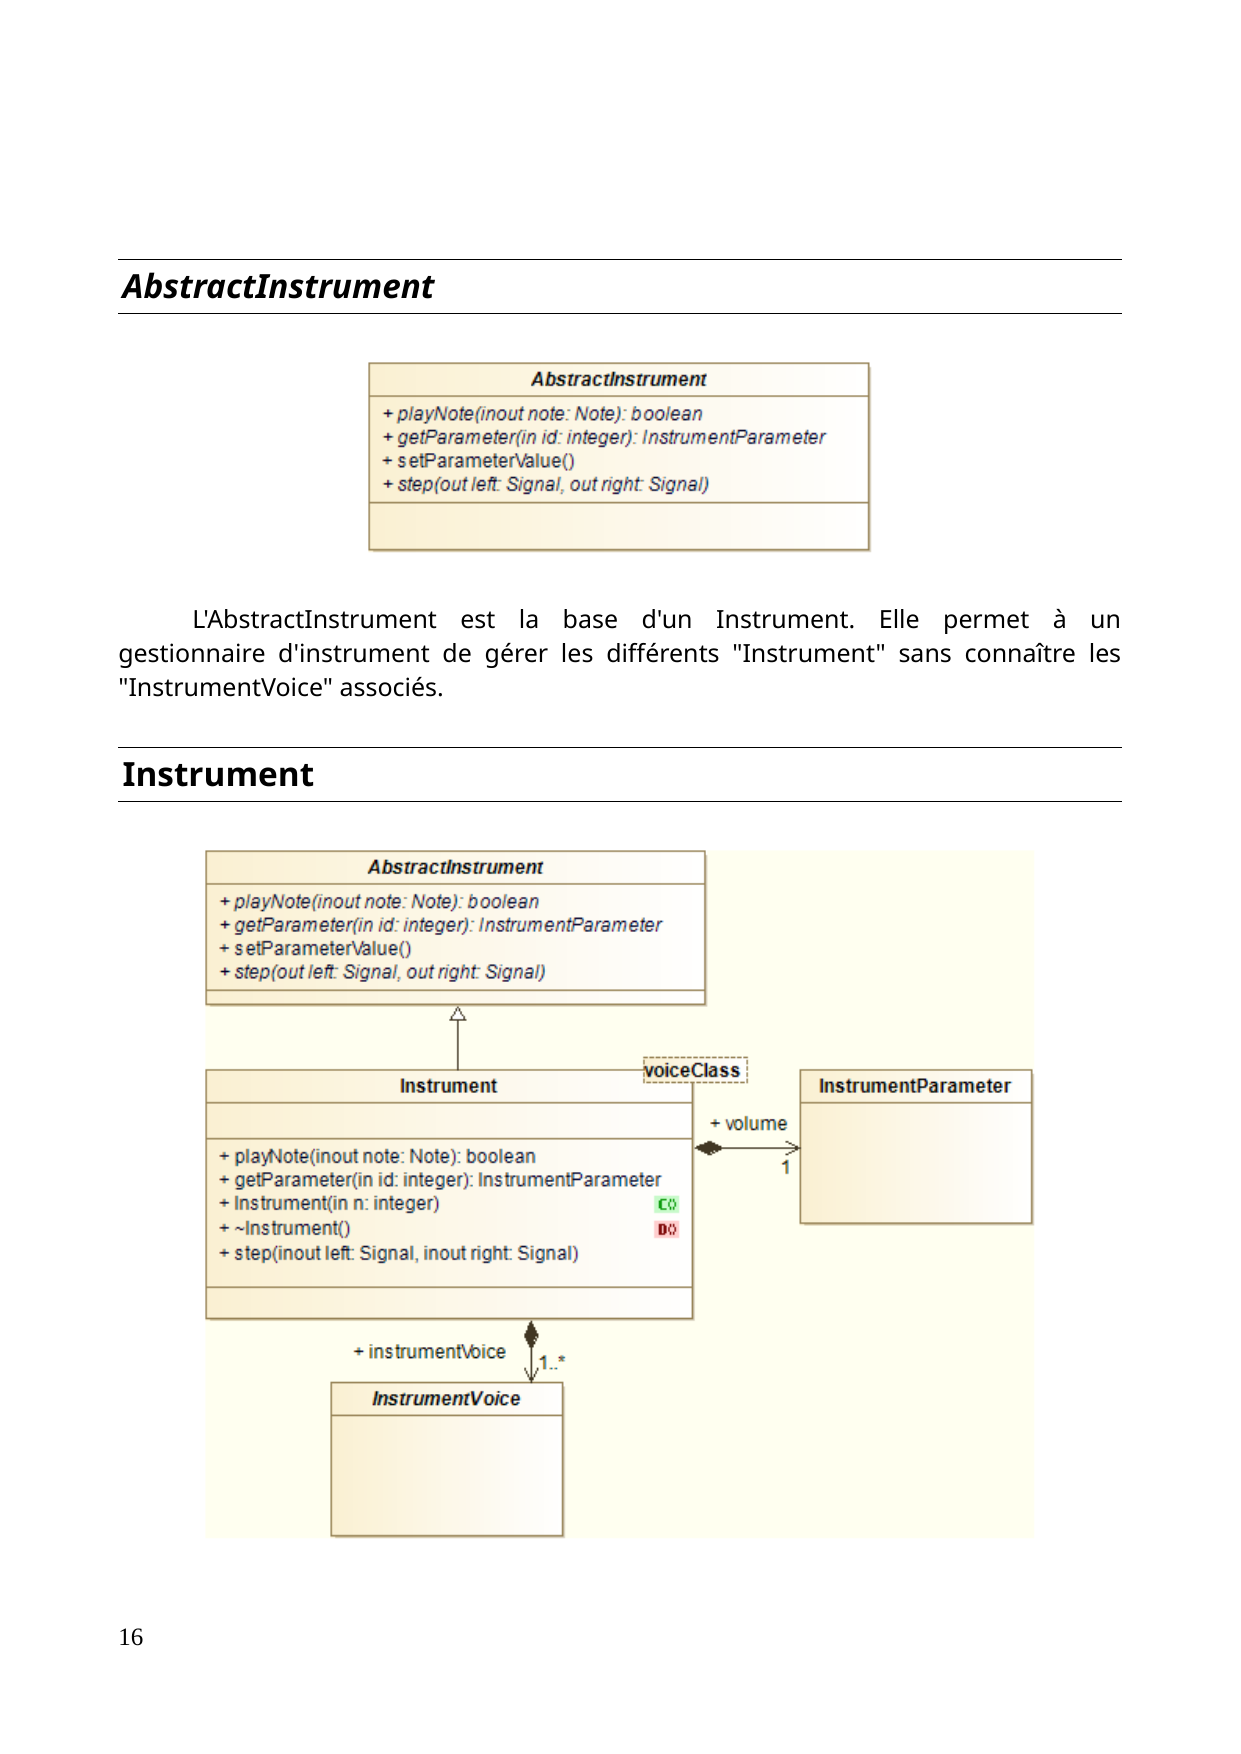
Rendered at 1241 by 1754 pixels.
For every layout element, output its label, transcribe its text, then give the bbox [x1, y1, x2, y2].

text AbstractInstrument [118, 260, 1122, 313]
text Instrument [118, 748, 1122, 801]
text L'AbstractInstrument est la base d'un Instrument. Elle permet à un gestionnaire d'instrument de gérer les différents "Instrument" sans connaître les "InstrumentVoice" associés. [118, 602, 1122, 704]
picture [190, 835, 1050, 1554]
picture [353, 347, 887, 568]
